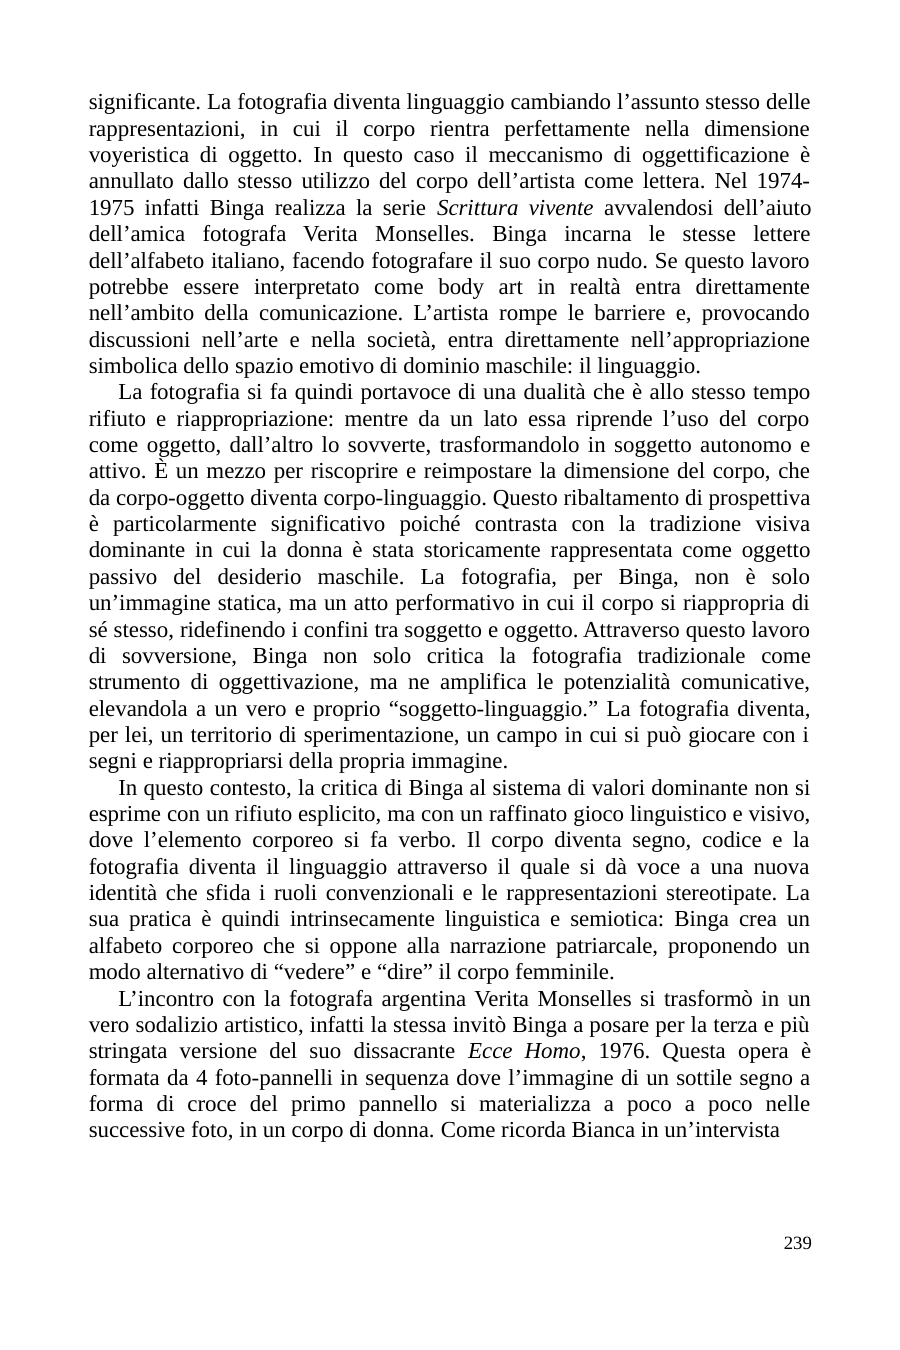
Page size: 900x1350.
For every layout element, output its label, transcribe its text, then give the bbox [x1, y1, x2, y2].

text L’incontro con la fotografa argentina Verita Monselles si trasformò in un vero sodalizio artistico, infatti la stessa invitò Binga a posare per la terza e più stringata versione del suo dissacrante Ecce Homo, 1976. Questa opera è formata da 4 foto-pannelli in sequenza dove l’immagine di un sottile segno a forma di croce del primo pannello si materializza a poco a poco nelle successive foto, in un corpo di donna. Come ricorda Bianca in un’intervista [88, 984, 811, 1143]
text In questo contesto, la critica di Binga al sistema di valori dominante non si esprime con un rifiuto esplicito, ma con un raffinato gioco linguistico e visivo, dove l’elemento corporeo si fa verbo. Il corpo diventa segno, codice e la fotografia diventa il linguaggio attraverso il quale si dà voce a una nuova identità che sfida i ruoli convenzionali e le rappresentazioni stereotipate. La sua pratica è quindi intrinsecamente linguistica e semiotica: Binga crea un alfabeto corporeo che si oppone alla narrazione patriarcale, proponendo un modo alternativo di “vedere” e “dire” il corpo femminile. [88, 774, 811, 984]
text significante. La fotografia diventa linguaggio cambiando l’assunto stesso delle rappresentazioni, in cui il corpo rientra perfettamente nella dimensione voyeristica di oggetto. In questo caso il meccanismo di oggettificazione è annullato dallo stesso utilizzo del corpo dell’artista come lettera. Nel 1974-1975 infatti Binga realizza la serie Scrittura vivente avvalendosi dell’aiuto dell’amica fotografa Verita Monselles. Binga incarna le stesse lettere dell’alfabeto italiano, facendo fotografare il suo corpo nudo. Se questo lavoro potrebbe essere interpretato come body art in realtà entra direttamente nell’ambito della comunicazione. L’artista rompe le barriere e, provocando discussioni nell’arte e nella società, entra direttamente nell’appropriazione simbolica dello spazio emotivo di dominio maschile: il linguaggio. [88, 88, 811, 378]
text La fotografia si fa quindi portavoce di una dualità che è allo stesso tempo rifiuto e riappropriazione: mentre da un lato essa riprende l’uso del corpo come oggetto, dall’altro lo sovverte, trasformandolo in soggetto autonomo e attivo. È un mezzo per riscoprire e reimpostare la dimensione del corpo, che da corpo-oggetto diventa corpo-linguaggio. Questo ribaltamento di prospettiva è particolarmente significativo poiché contrasta con la tradizione visiva dominante in cui la donna è stata storicamente rappresentata come oggetto passivo del desiderio maschile. La fotografia, per Binga, non è solo un’immagine statica, ma un atto performativo in cui il corpo si riappropria di sé stesso, ridefinendo i confini tra soggetto e oggetto. Attraverso questo lavoro di sovversione, Binga non solo critica la fotografia tradizionale come strumento di oggettivazione, ma ne amplifica le potenzialità comunicative, elevandola a un vero e proprio “soggetto-linguaggio.” La fotografia diventa, per lei, un territorio di sperimentazione, un campo in cui si può giocare con i segni e riappropriarsi della propria immagine. [88, 378, 811, 774]
